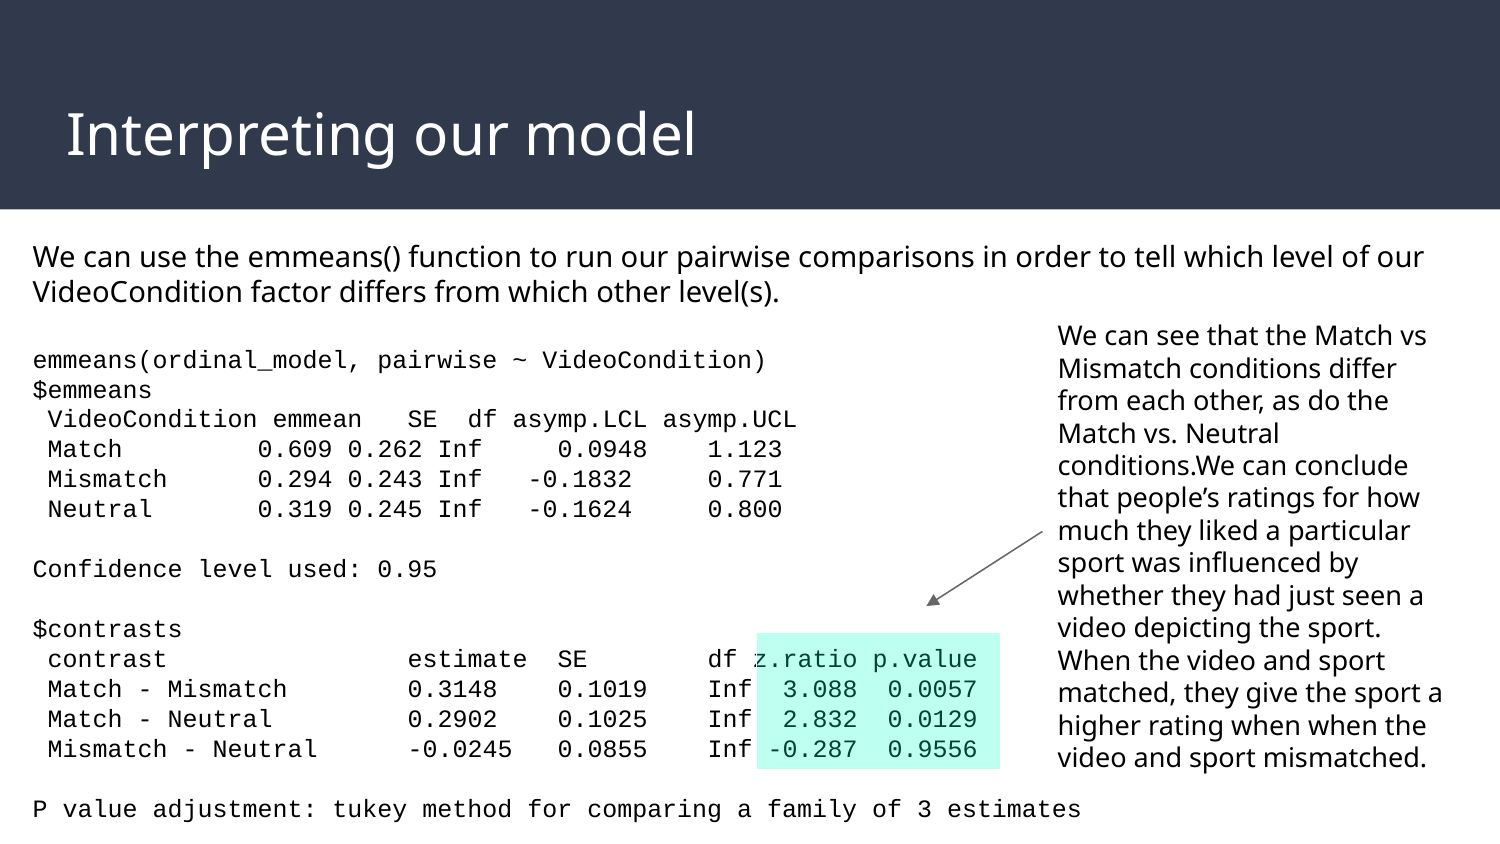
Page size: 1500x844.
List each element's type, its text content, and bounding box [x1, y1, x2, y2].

text_box [756, 632, 1002, 770]
text_box We can see that the Match vs Mismatch conditions differ from each other, as do the Match vs. Neutral conditions.We can conclude that people’s ratings for how much they liked a particular sport was influenced by whether they had just seen a video depicting the sport. When the video and sport matched, they give the sport a higher rating when when the video and sport mismatched. [1042, 303, 1463, 759]
title Interpreting our model [51, 82, 1449, 185]
text_box We can use the emmeans() function to run our pairwise comparisons in order to tell which level of our VideoCondition factor differs from which other level(s). emmeans(ordinal_model, pairwise ~ VideoCondition) $emmeans VideoCondition emmean SE df asymp.LCL asymp.UCL Match 0.609 0.262 Inf 0.0948 1.123 Mismatch 0.294 0.243 Inf -0.1832 0.771 Neutral 0.319 0.245 Inf -0.1624 0.800 Confidence level used: 0.95 $contrasts contrast estimate SE df z.ratio p.value Match - Mismatch 0.3148 0.1019 Inf 3.088 0.0057 Match - Neutral 0.2902 0.1025 Inf 2.832 0.0129 Mismatch - Neutral -0.0245 0.0855 Inf -0.287 0.9556 P value adjustment: tukey method for comparing a family of 3 estimates [17, 223, 1486, 818]
